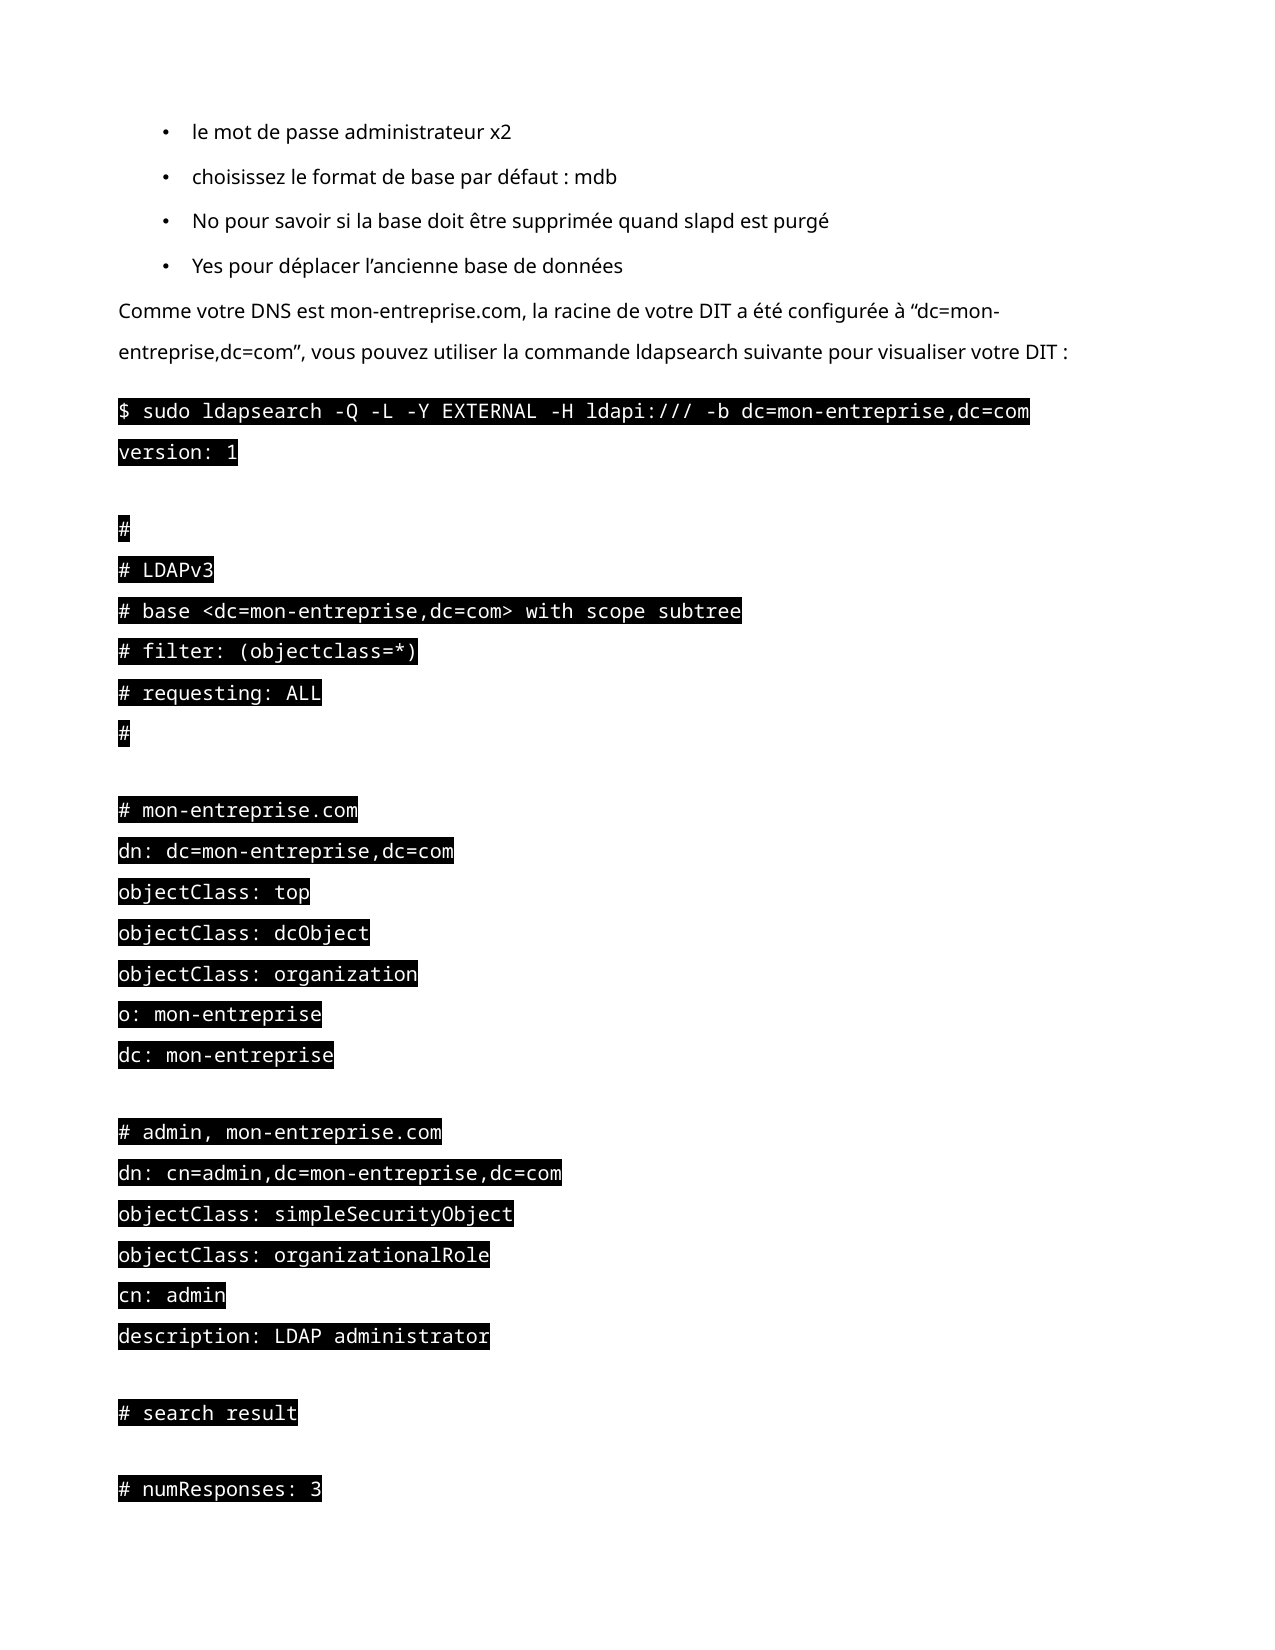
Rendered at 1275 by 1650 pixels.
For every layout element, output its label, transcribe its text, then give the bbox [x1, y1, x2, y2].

text description: LDAP administrator [118, 1322, 1157, 1350]
text dn: dc=mon-entreprise,dc=com [118, 837, 1157, 864]
text # mon-entreprise.com [118, 796, 1157, 823]
text objectClass: organizationalRole [118, 1241, 1157, 1268]
text objectClass: dcObject [118, 919, 1157, 946]
text objectClass: organization [118, 959, 1157, 987]
text Comme votre DNS est mon-entreprise.com, la racine de votre DIT a été configurée à “dc=mon-entreprise,dc=com”, vous pouvez utiliser la commande ldapsearch suivante pour visualiser votre DIT : [118, 297, 1157, 365]
text # requesting: ALL [118, 678, 1157, 706]
text # numResponses: 3 [118, 1475, 1157, 1502]
text objectClass: simpleSecurityObject [118, 1200, 1157, 1227]
text # LDAPv3 [118, 556, 1157, 583]
list le mot de passe administrateur x2 [162, 118, 1157, 145]
text # filter: (objectclass=*) [118, 638, 1157, 665]
list No pour savoir si la base doit être supprimée quand slapd est purgé [162, 207, 1157, 235]
text $ sudo ldapsearch -Q -L -Y EXTERNAL -H ldapi:/// -b dc=mon-entreprise,dc=com [118, 397, 1157, 425]
list Yes pour déplacer l’ancienne base de données [162, 252, 1157, 279]
text # admin, mon-entreprise.com [118, 1118, 1157, 1145]
list choisissez le format de base par défaut : mdb [162, 163, 1157, 190]
text # [118, 719, 1157, 747]
text dc: mon-entreprise [118, 1041, 1157, 1069]
text # base <dc=mon-entreprise,dc=com> with scope subtree [118, 597, 1157, 624]
text # search result [118, 1399, 1157, 1426]
text cn: admin [118, 1282, 1157, 1309]
text objectClass: top [118, 878, 1157, 905]
text dn: cn=admin,dc=mon-entreprise,dc=com [118, 1159, 1157, 1186]
text o: mon-entreprise [118, 1001, 1157, 1028]
text version: 1 [118, 438, 1157, 466]
text # [118, 515, 1157, 542]
